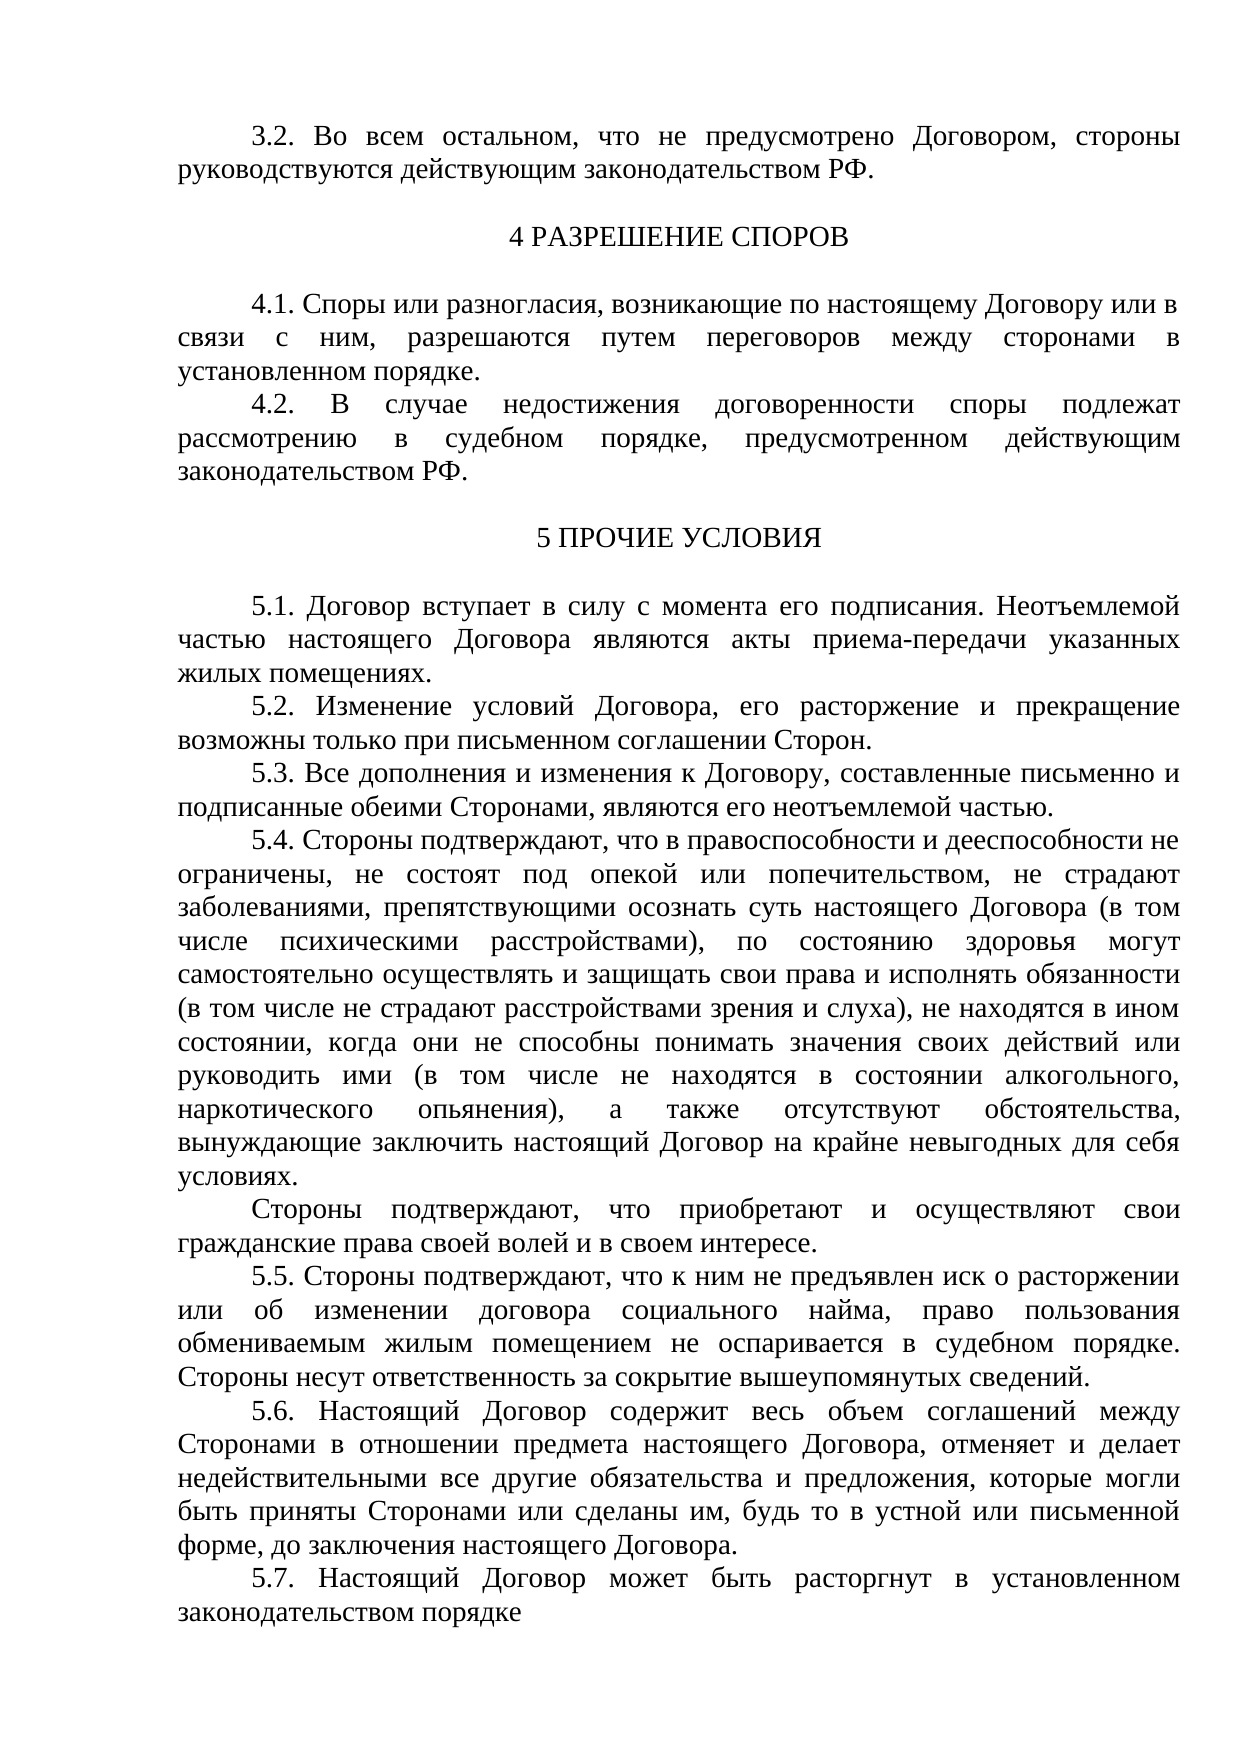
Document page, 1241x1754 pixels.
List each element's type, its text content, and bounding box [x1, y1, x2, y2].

text 3.2. Во всем остальном, что не предусмотрено Договором, стороны руководствуются действующим законодательством РФ. [177, 118, 1181, 185]
text 5.6. Настоящий Договор содержит весь объем соглашений между Сторонами в отношении предмета настоящего Договора, отменяет и делает недействительными все другие обязательства и предложения, которые могли быть приняты Сторонами или сделаны им, будь то в устной или письменной форме, до заключения настоящего Договора. [177, 1393, 1181, 1560]
text 5.2. Изменение условий Договора, его расторжение и прекращение возможны только при письменном соглашении Сторон. [177, 688, 1181, 755]
text связи с ним, разрешаются путем переговоров между сторонами в установленном порядке. [177, 319, 1181, 386]
text 5 ПРОЧИЕ УСЛОВИЯ [177, 521, 1181, 554]
text 5.7. Настоящий Договор может быть расторгнут в установленном законодательством порядке [177, 1560, 1181, 1627]
text Стороны подтверждают, что приобретают и осуществляют свои гражданские права своей волей и в своем интересе. [177, 1191, 1181, 1258]
text 5.5. Стороны подтверждают, что к ним не предъявлен иск о расторжении или об изменении договора социального найма, право пользования обмениваемым жилым помещением не оспаривается в судебном порядке. Стороны несут ответственность за сокрытие вышеупомянутых сведений. [177, 1258, 1181, 1393]
text 5.1. Договор вступает в силу с момента его подписания. Неотъемлемой частью настоящего Договора являются акты приема-передачи указанных жилых помещениях. [177, 588, 1181, 688]
text 5.4. Стороны подтверждают, что в правоспособности и дееспособности не [177, 822, 1181, 856]
text 4 РАЗРЕШЕНИЕ СПОРОВ [177, 219, 1181, 252]
text 5.3. Все дополнения и изменения к Договору, составленные письменно и подписанные обеими Сторонами, являются его неотъемлемой частью. [177, 755, 1181, 822]
text ограничены, не состоят под опекой или попечительством, не страдают заболеваниями, препятствующими осознать суть настоящего Договора (в том числе психическими расстройствами), по состоянию здоровья могут самостоятельно осуществлять и защищать свои права и исполнять обязанности (в том числе не страдают расстройствами зрения и слуха), не находятся в ином состоянии, когда они не способны понимать значения своих действий или руководить ими (в том числе не находятся в состоянии алкогольного, наркотического опьянения), а также отсутствуют обстоятельства, вынуждающие заключить настоящий Договор на крайне невыгодных для себя условиях. [177, 856, 1181, 1191]
text 4.1. Споры или разногласия, возникающие по настоящему Договору или в [177, 286, 1181, 319]
text 4.2. В случае недостижения договоренности споры подлежат рассмотрению в судебном порядке, предусмотренном действующим законодательством РФ. [177, 386, 1181, 487]
